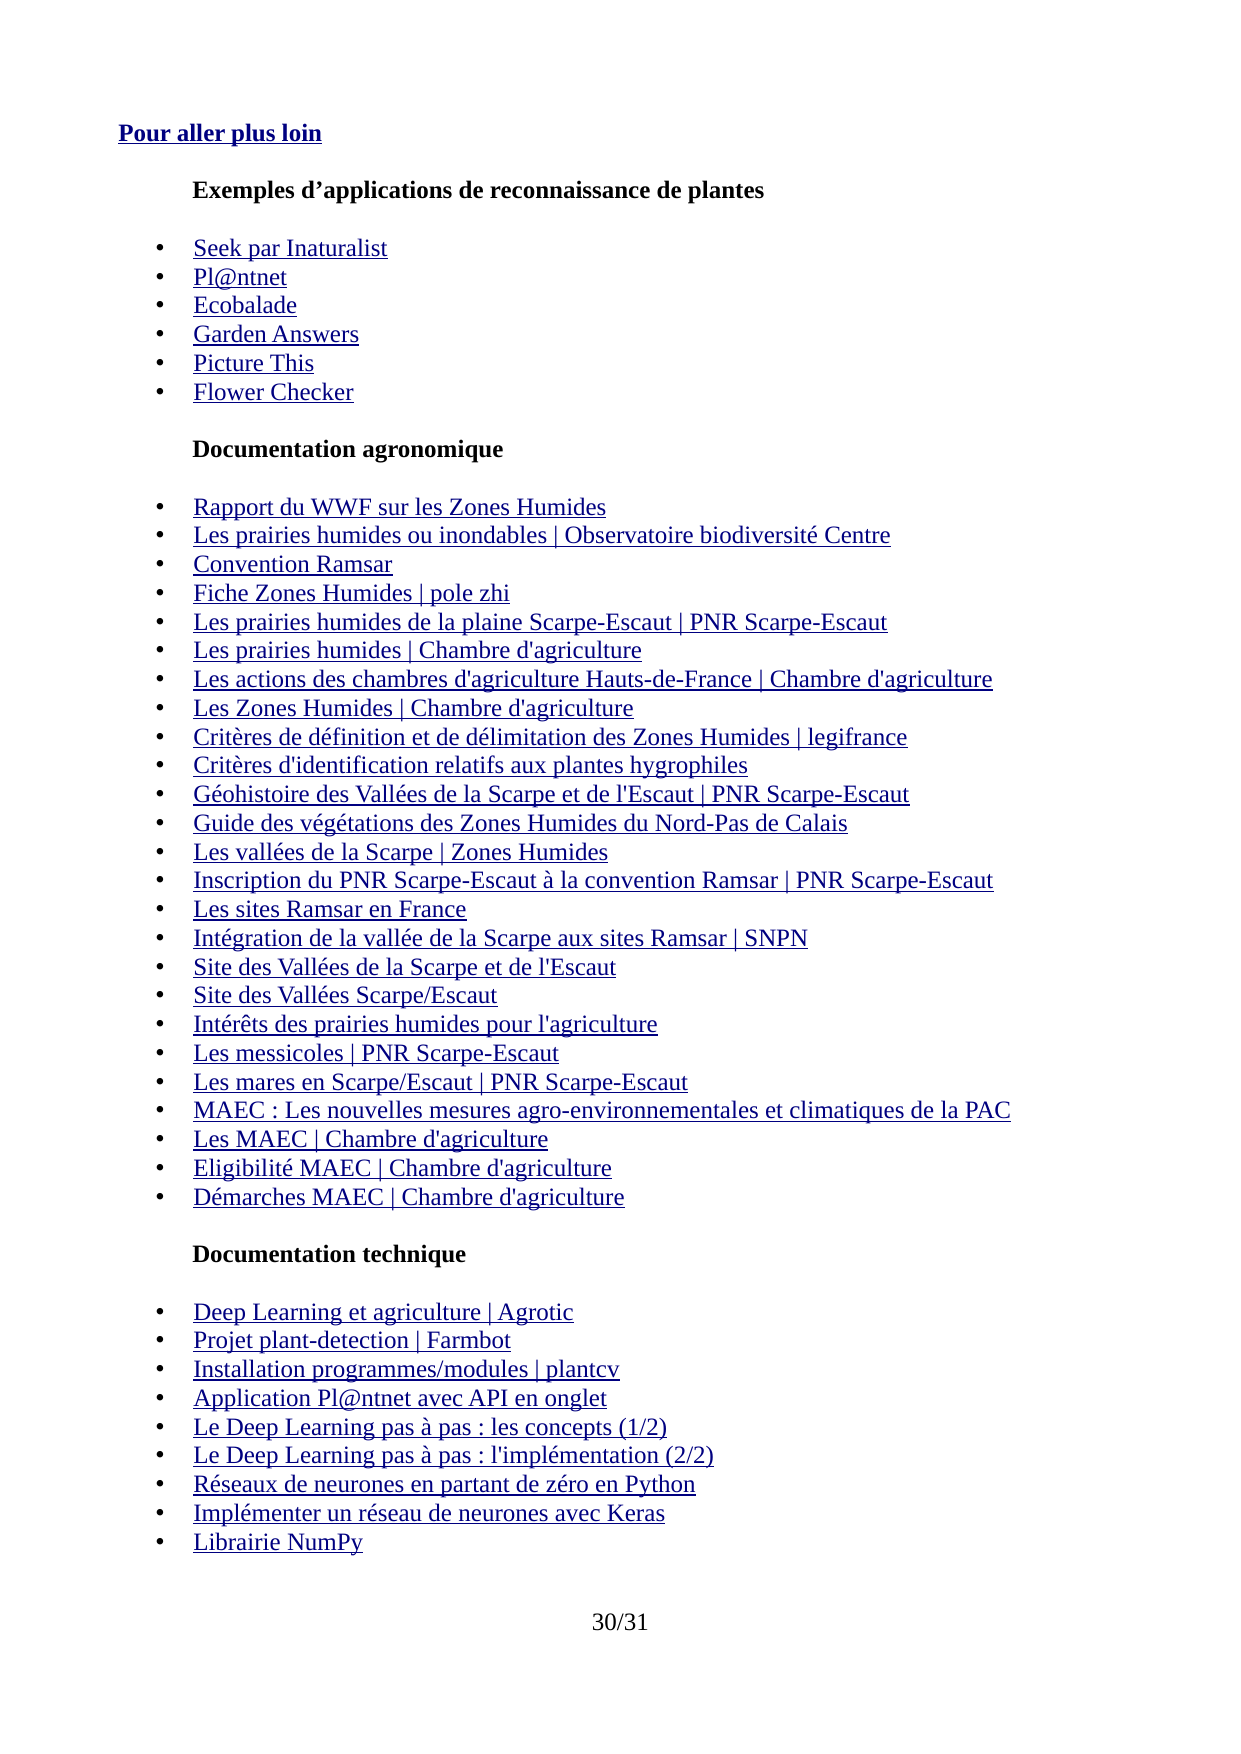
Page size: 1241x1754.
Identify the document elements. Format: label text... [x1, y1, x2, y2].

text Documentation agronomique [118, 434, 1122, 463]
list Les Zones Humides | Chambre d'agriculture [156, 693, 1122, 722]
list Installation programmes/modules | plantcv [156, 1354, 1122, 1383]
list MAEC : Les nouvelles mesures agro-environnementales et climatiques de la PAC [156, 1096, 1122, 1124]
list Flower Checker [156, 377, 1122, 406]
text Exemples d’applications de reconnaissance de plantes [118, 176, 1122, 204]
list Projet plant-detection | Farmbot [156, 1326, 1122, 1354]
list Les prairies humides de la plaine Scarpe-Escaut | PNR Scarpe-Escaut [156, 607, 1122, 636]
list Seek par Inaturalist [156, 233, 1122, 262]
list Les actions des chambres d'agriculture Hauts-de-France | Chambre d'agriculture [156, 664, 1122, 693]
list Réseaux de neurones en partant de zéro en Python [156, 1469, 1122, 1498]
list Inscription du PNR Scarpe-Escaut à la convention Ramsar | PNR Scarpe-Escaut [156, 866, 1122, 894]
list Les MAEC | Chambre d'agriculture [156, 1124, 1122, 1153]
list Convention Ramsar [156, 549, 1122, 578]
list Les prairies humides | Chambre d'agriculture [156, 636, 1122, 664]
list Picture This [156, 348, 1122, 377]
list Application Pl@ntnet avec API en onglet [156, 1383, 1122, 1412]
list Critères de définition et de délimitation des Zones Humides | legifrance [156, 722, 1122, 751]
list Implémenter un réseau de neurones avec Keras [156, 1498, 1122, 1527]
list Les vallées de la Scarpe | Zones Humides [156, 837, 1122, 866]
list Intégration de la vallée de la Scarpe aux sites Ramsar | SNPN [156, 923, 1122, 952]
list Critères d'identification relatifs aux plantes hygrophiles [156, 751, 1122, 779]
list Pl@ntnet [156, 262, 1122, 291]
list Site des Vallées de la Scarpe et de l'Escaut [156, 952, 1122, 981]
list Fiche Zones Humides | pole zhi [156, 578, 1122, 607]
list Eligibilité MAEC | Chambre d'agriculture [156, 1153, 1122, 1182]
list Rapport du WWF sur les Zones Humides [156, 492, 1122, 521]
list Intérêts des prairies humides pour l'agriculture [156, 1009, 1122, 1038]
list Garden Answers [156, 319, 1122, 348]
list Géohistoire des Vallées de la Scarpe et de l'Escaut | PNR Scarpe-Escaut [156, 779, 1122, 808]
list Démarches MAEC | Chambre d'agriculture [156, 1182, 1122, 1211]
list Le Deep Learning pas à pas : l'implémentation (2/2) [156, 1441, 1122, 1469]
list Ecobalade [156, 291, 1122, 319]
list Deep Learning et agriculture | Agrotic [156, 1297, 1122, 1326]
text Pour aller plus loin [118, 118, 1122, 147]
list Site des Vallées Scarpe/Escaut [156, 981, 1122, 1009]
list Librairie NumPy [156, 1527, 1122, 1556]
list Guide des végétations des Zones Humides du Nord-Pas de Calais [156, 808, 1122, 837]
text Documentation technique [118, 1239, 1122, 1268]
list Les mares en Scarpe/Escaut | PNR Scarpe-Escaut [156, 1067, 1122, 1096]
list Les sites Ramsar en France [156, 894, 1122, 923]
list Les prairies humides ou inondables | Observatoire biodiversité Centre [156, 521, 1122, 549]
list Le Deep Learning pas à pas : les concepts (1/2) [156, 1412, 1122, 1441]
list Les messicoles | PNR Scarpe-Escaut [156, 1038, 1122, 1067]
